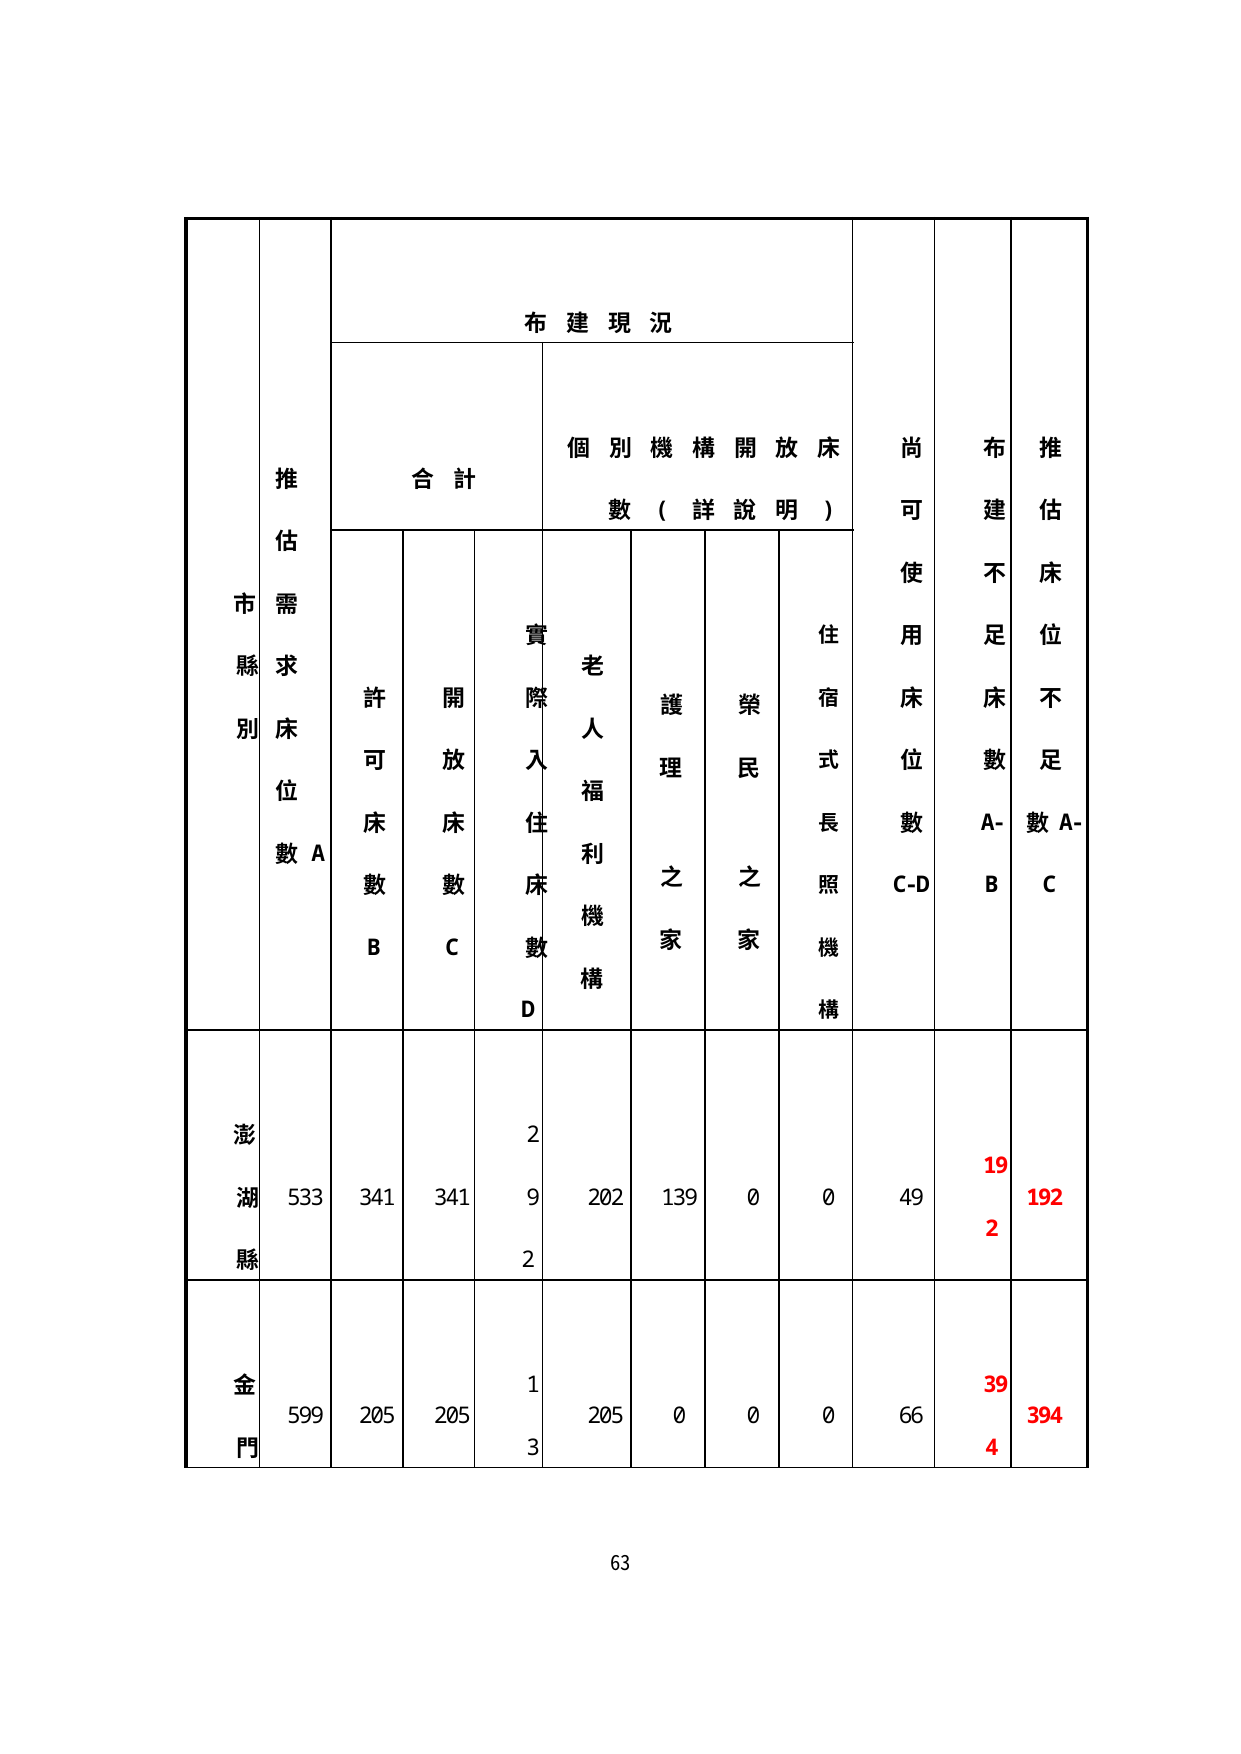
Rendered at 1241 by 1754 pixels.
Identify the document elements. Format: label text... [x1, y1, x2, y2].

table_cell 護理 之家 [632, 531, 704, 1029]
table_cell 0 [780, 1281, 852, 1467]
table_cell 205 [404, 1281, 474, 1467]
table_cell 澎湖縣 [188, 1031, 259, 1279]
table_cell 許可床數B [332, 531, 402, 1029]
table_cell 205 [543, 1281, 630, 1467]
table_cell 住宿式 長照機構 [780, 531, 852, 1029]
table_header 市縣別 [188, 220, 259, 1029]
table_cell 139 [632, 1031, 704, 1279]
table_cell 0 [632, 1281, 704, 1467]
table_cell 13 [475, 1281, 542, 1467]
table_cell 66 [853, 1281, 934, 1467]
table_header 布建現況 [332, 220, 852, 342]
table_cell 個別機構開放床數(詳說明) [543, 343, 852, 529]
table_cell 老人福利機構 [543, 531, 630, 1029]
table_cell 394 [1012, 1281, 1086, 1467]
table_cell 341 [404, 1031, 474, 1279]
table_header 布建不足床數A-B [935, 220, 1010, 1029]
table_cell 金門 [188, 1281, 259, 1467]
table_cell 292 [475, 1031, 542, 1279]
table_cell 0 [706, 1281, 778, 1467]
table_cell 0 [706, 1031, 778, 1279]
table_header 推估床位不足數A-C [1012, 220, 1086, 1029]
table_cell 榮民 之家 [706, 531, 778, 1029]
table_cell 394 [935, 1281, 1010, 1467]
table_cell 341 [332, 1031, 402, 1279]
table_cell 599 [260, 1281, 330, 1467]
table_cell 192 [935, 1031, 1010, 1279]
table_cell 合計 [332, 343, 542, 529]
table_cell 實際入住床數D [475, 531, 542, 1029]
table_header 尚可使用床位數C-D [853, 220, 934, 1029]
table_cell 205 [332, 1281, 402, 1467]
table_cell 533 [260, 1031, 330, 1279]
table_cell 192 [1012, 1031, 1086, 1279]
table_header 推估需求床位數A [260, 220, 330, 1029]
table_cell 開放床數C [404, 531, 474, 1029]
table_cell 202 [543, 1031, 630, 1279]
table_cell 0 [780, 1031, 852, 1279]
table_cell 49 [853, 1031, 934, 1279]
